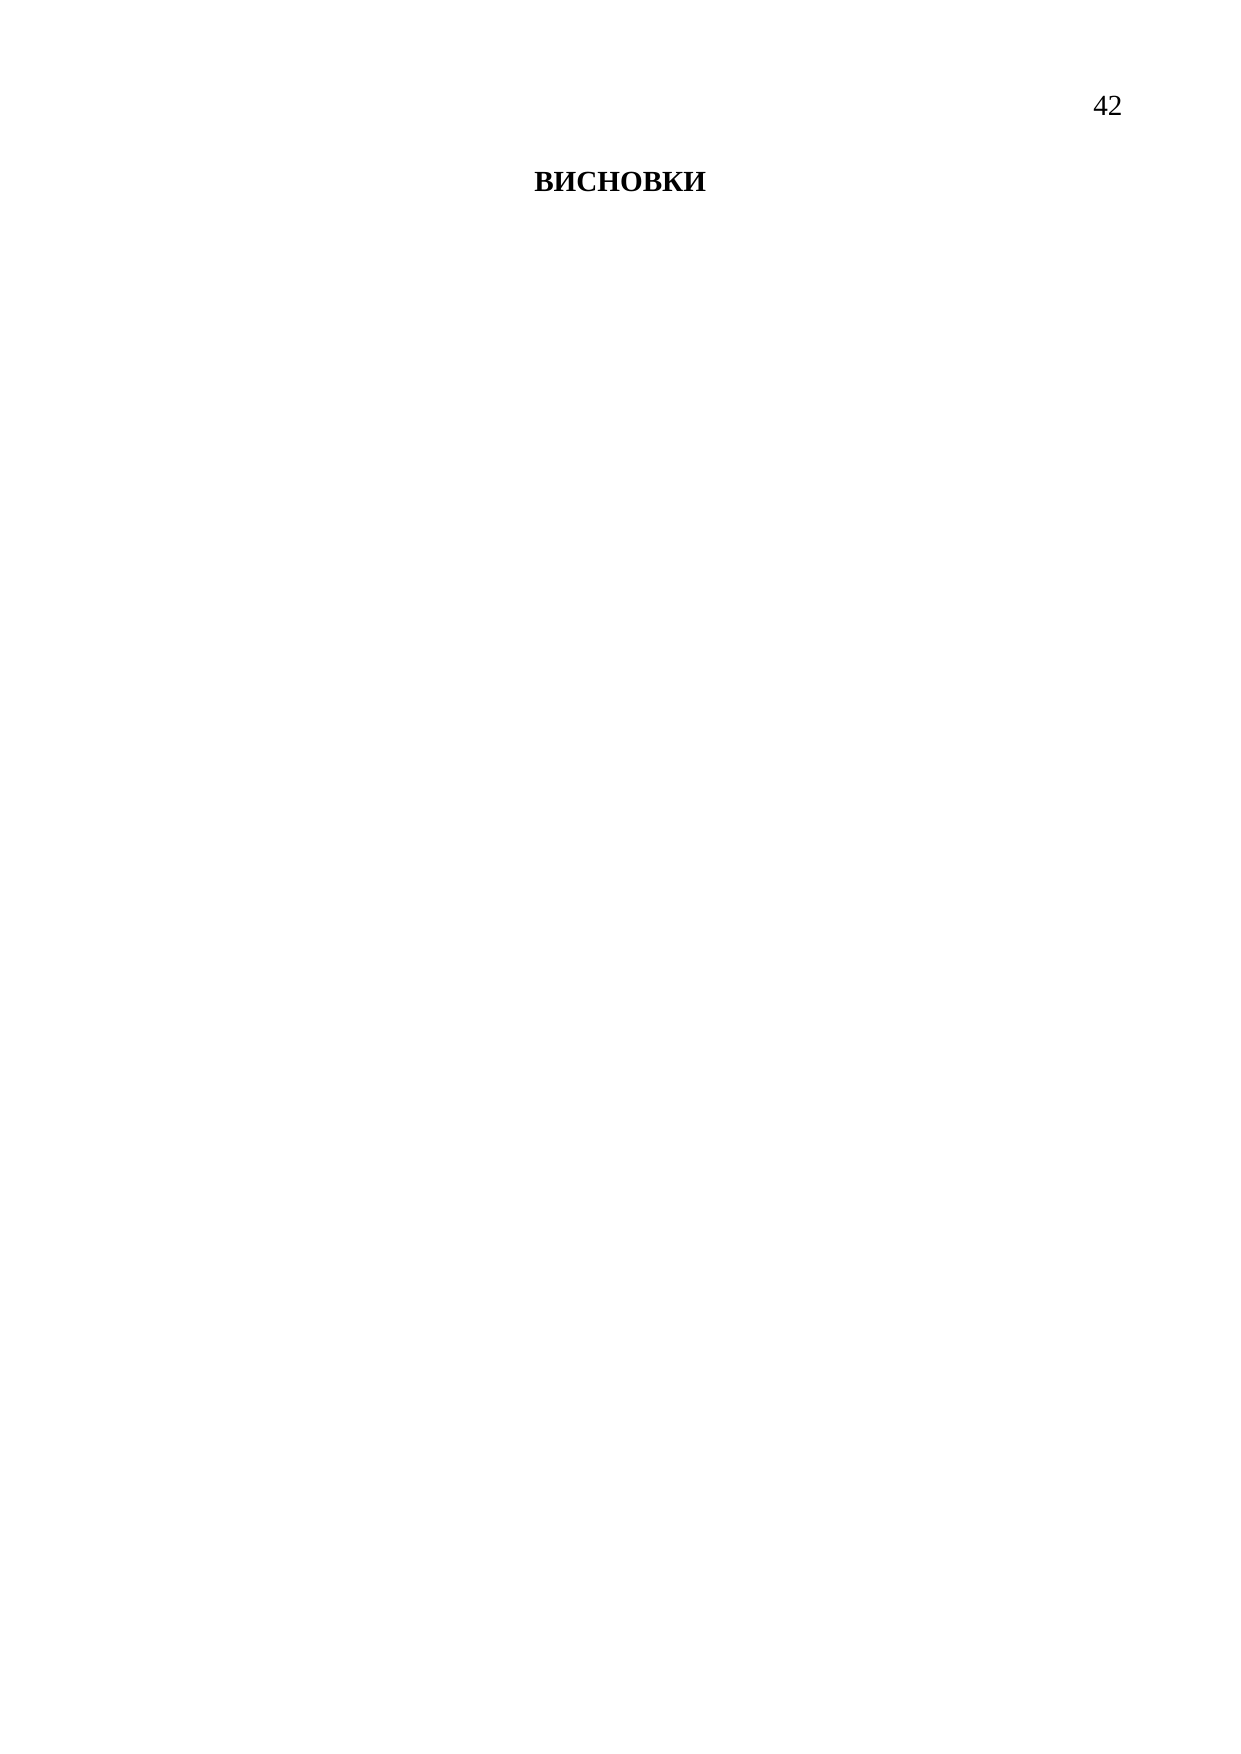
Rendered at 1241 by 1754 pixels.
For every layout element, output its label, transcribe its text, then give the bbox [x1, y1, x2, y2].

subtitle Висновки [118, 164, 1122, 197]
